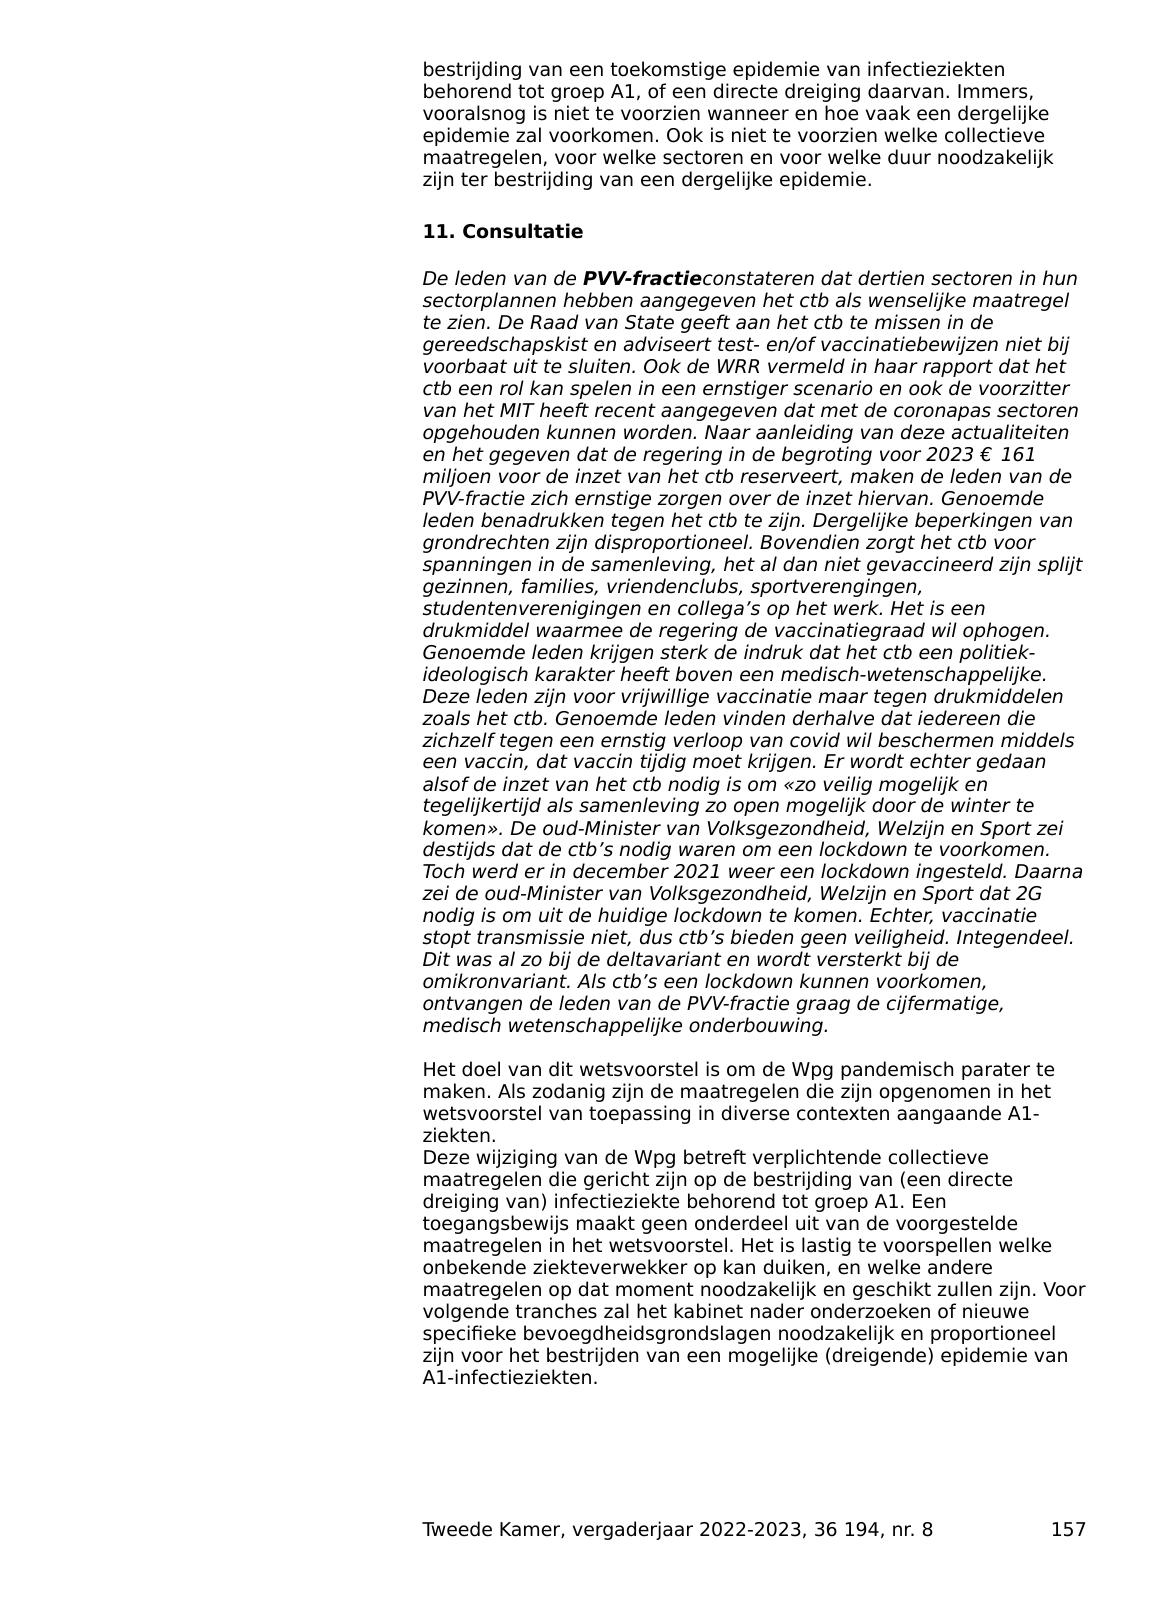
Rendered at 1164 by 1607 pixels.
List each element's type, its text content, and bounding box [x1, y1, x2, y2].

text Deze wijziging van de Wpg betreft verplichtende collectieve maatregelen die gericht zijn op de bestrijding van (een directe dreiging van) infectieziekte behorend tot groep A1. Een toegangsbewijs maakt geen onderdeel uit van de voorgestelde maatregelen in het wetsvoorstel. Het is lastig te voorspellen welke onbekende ziekteverwekker op kan duiken, en welke andere maatregelen op dat moment noodzakelijk en geschikt zullen zijn. Voor volgende tranches zal het kabinet nader onderzoeken of nieuwe specifieke bevoegdheidsgrondslagen noodzakelijk en proportioneel zijn voor het bestrijden van een mogelijke (dreigende) epidemie van A1-infectieziekten. [422, 1147, 1087, 1389]
text De leden van de PVV-fractieconstateren dat dertien sectoren in hun sectorplannen hebben aangegeven het ctb als wenselijke maatregel te zien. De Raad van State geeft aan het ctb te missen in de gereedschapskist en adviseert test- en/of vaccinatiebewijzen niet bij voorbaat uit te sluiten. Ook de WRR vermeld in haar rapport dat het ctb een rol kan spelen in een ernstiger scenario en ook de voorzitter van het MIT heeft recent aangegeven dat met de coronapas sectoren opgehouden kunnen worden. Naar aanleiding van deze actualiteiten en het gegeven dat de regering in de begroting voor 2023 € 161 miljoen voor de inzet van het ctb reserveert, maken de leden van de PVV-fractie zich ernstige zorgen over de inzet hiervan. Genoemde leden benadrukken tegen het ctb te zijn. Dergelijke beperkingen van grondrechten zijn disproportioneel. Bovendien zorgt het ctb voor spanningen in de samenleving, het al dan niet gevaccineerd zijn splijt gezinnen, families, vriendenclubs, sportverengingen, studentenverenigingen en collega’s op het werk. Het is een drukmiddel waarmee de regering de vaccinatiegraad wil ophogen. Genoemde leden krijgen sterk de indruk dat het ctb een politiek-ideologisch karakter heeft boven een medisch-wetenschappelijke. Deze leden zijn voor vrijwillige vaccinatie maar tegen drukmiddelen zoals het ctb. Genoemde leden vinden derhalve dat iedereen die zichzelf tegen een ernstig verloop van covid wil beschermen middels een vaccin, dat vaccin tijdig moet krijgen. Er wordt echter gedaan alsof de inzet van het ctb nodig is om «zo veilig mogelijk en tegelijkertijd als samenleving zo open mogelijk door de winter te komen». De oud-Minister van Volksgezondheid, Welzijn en Sport zei destijds dat de ctb’s nodig waren om een lockdown te voorkomen. Toch werd er in december 2021 weer een lockdown ingesteld. Daarna zei de oud-Minister van Volksgezondheid, Welzijn en Sport dat 2G nodig is om uit de huidige lockdown te komen. Echter, vaccinatie stopt transmissie niet, dus ctb’s bieden geen veiligheid. Integendeel. Dit was al zo bij de deltavariant en wordt versterkt bij de omikronvariant. Als ctb’s een lockdown kunnen voorkomen, ontvangen de leden van de PVV-fractie graag de cijfermatige, medisch wetenschappelijke onderbouwing. [422, 268, 1087, 1037]
text bestrijding van een toekomstige epidemie van infectieziekten behorend tot groep A1, of een directe dreiging daarvan. Immers, vooralsnog is niet te voorzien wanneer en hoe vaak een dergelijke epidemie zal voorkomen. Ook is niet te voorzien welke collectieve maatregelen, voor welke sectoren en voor welke duur noodzakelijk zijn ter bestrijding van een dergelijke epidemie. [422, 59, 1087, 191]
text Het doel van dit wetsvoorstel is om de Wpg pandemisch parater te maken. Als zodanig zijn de maatregelen die zijn opgenomen in het wetsvoorstel van toepassing in diverse contexten aangaande A1-ziekten. [422, 1059, 1087, 1147]
subtitle 11. Consultatie [422, 221, 1087, 243]
